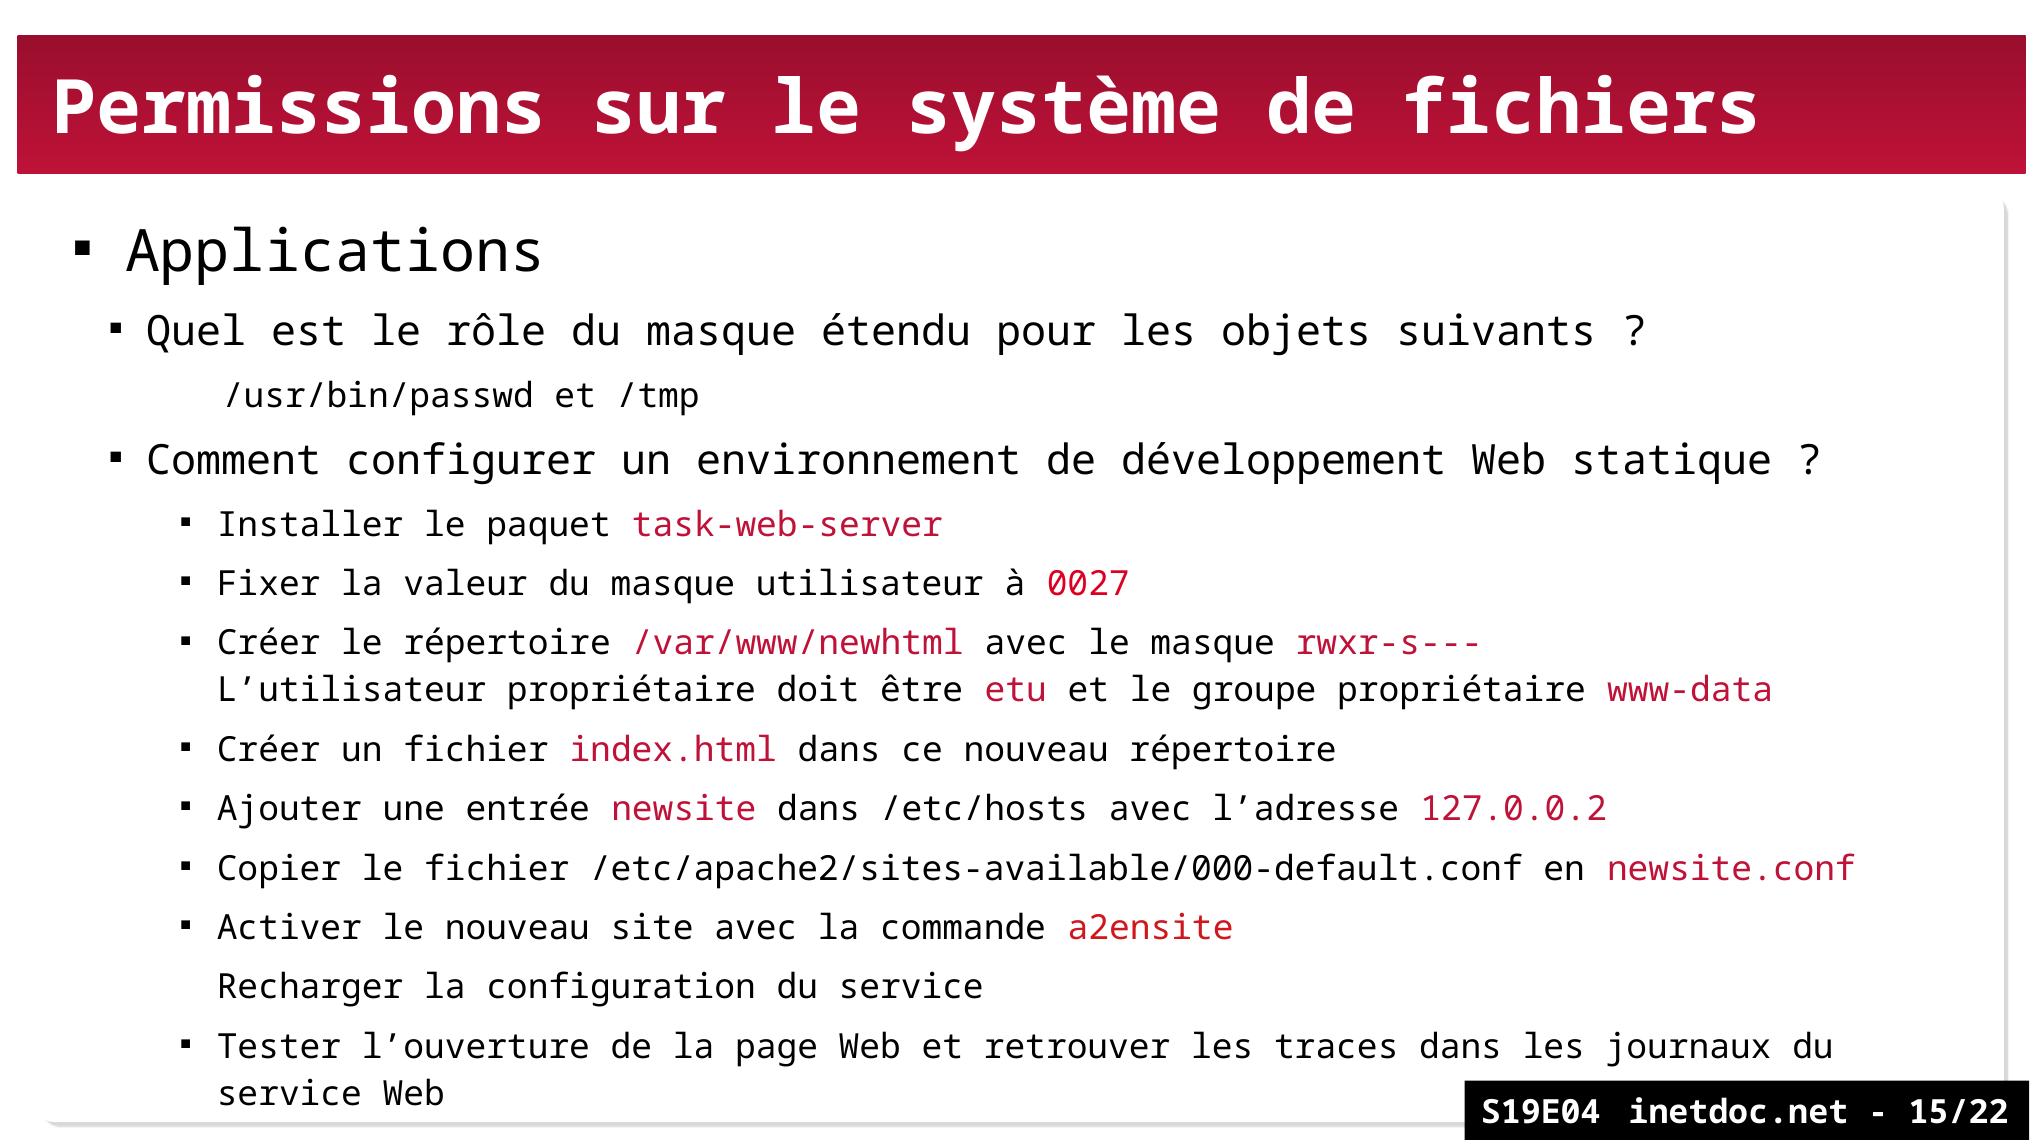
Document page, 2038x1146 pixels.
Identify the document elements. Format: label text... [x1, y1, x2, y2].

text_box S19E04 inetdoc.net - <numéro>/22 [1464, 1080, 2030, 1140]
text_box Permissions sur le système de fichiers [17, 35, 2026, 174]
text_box Applications Quel est le rôle du masque étendu pour les objets suivants ? /usr/bin/passwd et /tmp Comment configurer un environnement de développement Web statique ? Installer le paquet task-web-server Fixer la valeur du masque utilisateur à 0027 Créer le répertoire /var/www/newhtml avec le masque rwxr-s--- L’utilisateur propriétaire doit être etu et le groupe propriétaire www-data Créer un fichier index.html dans ce nouveau répertoire Ajouter une entrée newsite dans /etc/hosts avec l’adresse 127.0.0.2 Copier le fichier /etc/apache2/sites-available/000-default.conf en newsite.conf Activer le nouveau site avec la commande a2ensite Recharger la configuration du service Tester l’ouverture de la page Web et retrouver les traces dans les journaux du service Web [35, 188, 2004, 1123]
